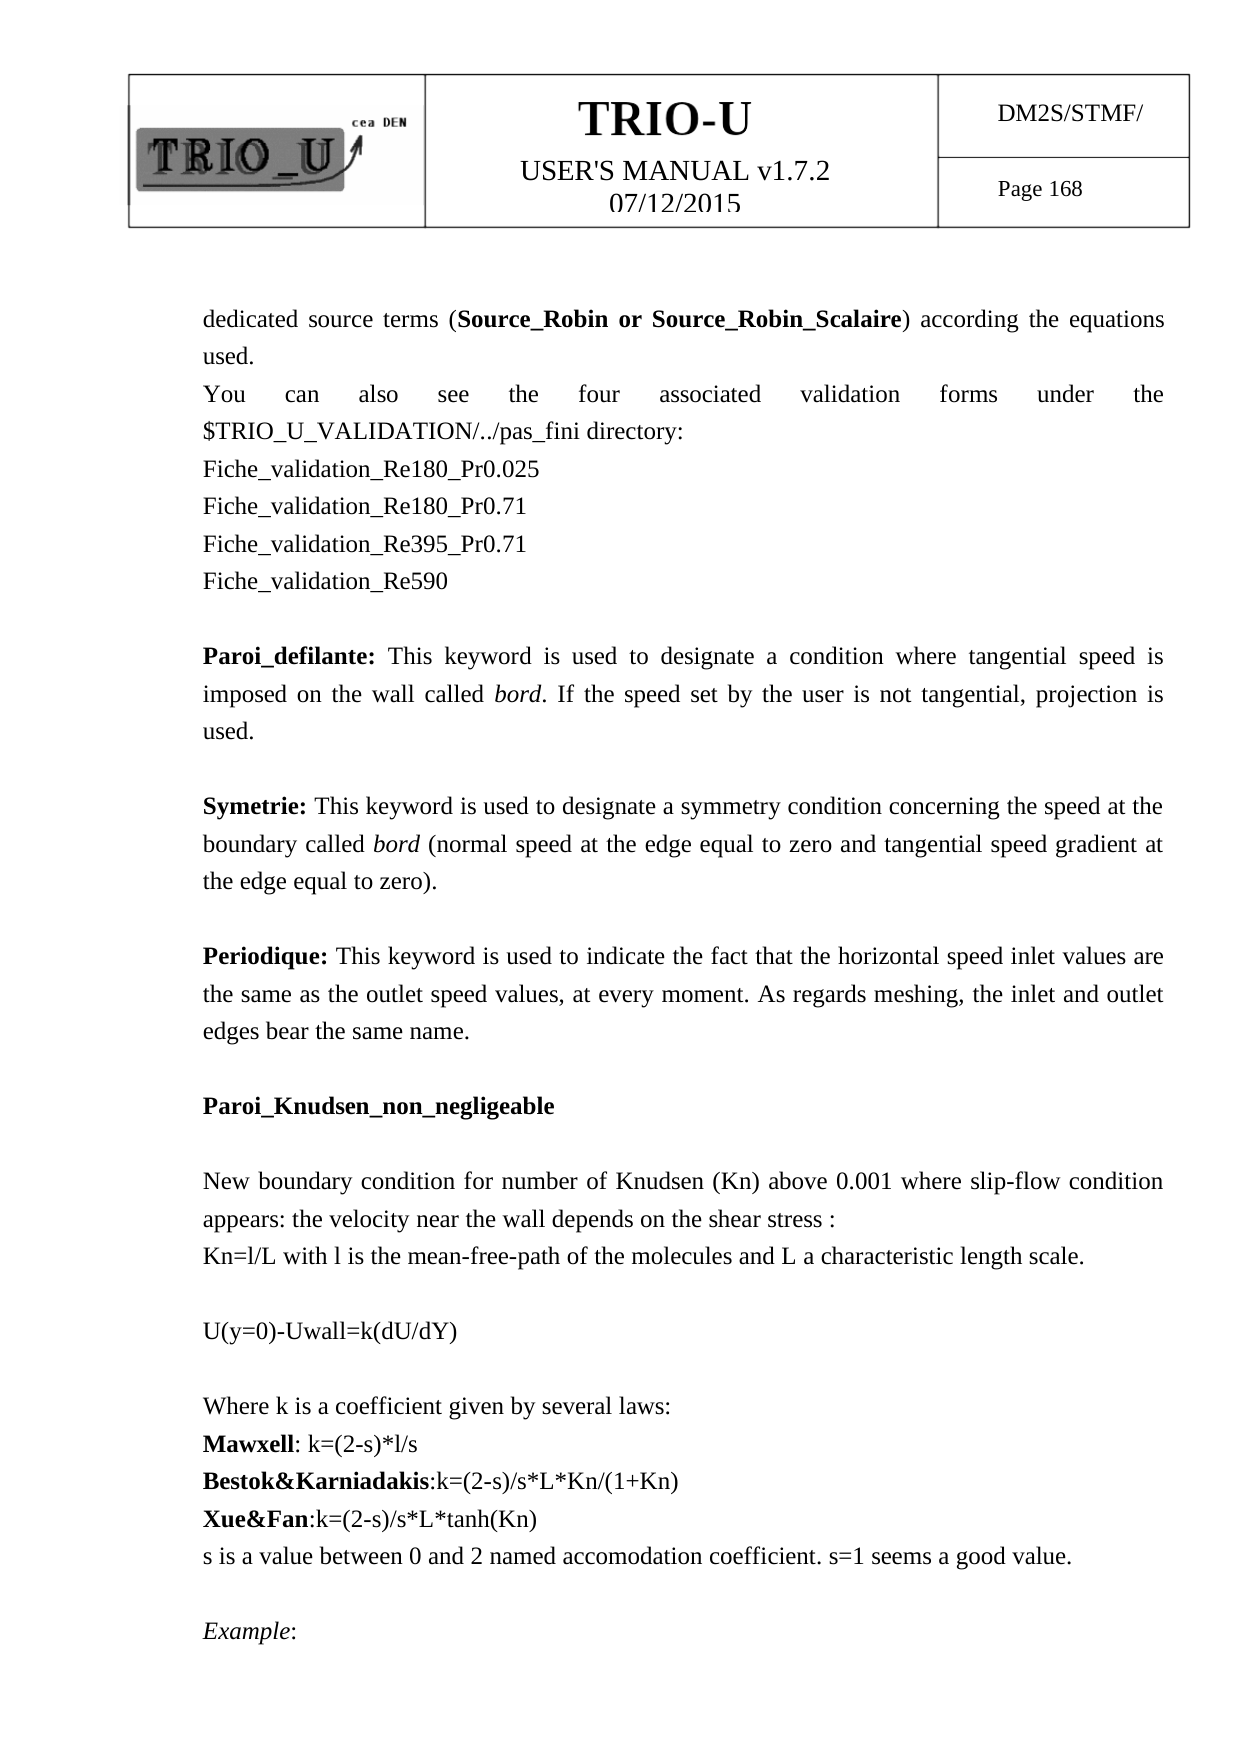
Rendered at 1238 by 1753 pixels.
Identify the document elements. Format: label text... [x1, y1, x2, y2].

text s is a value between 0 and 2 named accomodation coefficient. s=1 seems a good value. [203, 1533, 1165, 1570]
text Example: [203, 1608, 1165, 1645]
text Kn=l/L with l is the mean-free-path of the molecules and L a characteristic length scale. [203, 1233, 1165, 1270]
text Symetrie: This keyword is used to designate a symmetry condition concerning the speed at the boundary called bord (normal speed at the edge equal to zero and tangential speed gradient at the edge equal to zero). [203, 783, 1165, 895]
text Xue&Fan:k=(2-s)/s*L*tanh(Kn) [203, 1495, 1165, 1533]
text Fiche_validation_Re395_Pr0.71 [203, 520, 1165, 558]
text Fiche_validation_Re180_Pr0.71 [203, 483, 1165, 520]
text U(y=0)-Uwall=k(dU/dY) [203, 1308, 1165, 1345]
text Paroi_defilante: This keyword is used to designate a condition where tangential speed is imposed on the wall called bord. If the speed set by the user is not tangential, projection is used. [203, 633, 1165, 745]
text Where k is a coefficient given by several laws: [203, 1383, 1165, 1420]
text New boundary condition for number of Knudsen (Kn) above 0.001 where slip-flow condition appears: the velocity near the wall depends on the shear stress : [203, 1158, 1165, 1233]
text Mawxell: k=(2-s)*l/s [203, 1420, 1165, 1458]
text dedicated source terms (Source_Robin or Source_Robin_Scalaire) according the equations used. [203, 295, 1165, 370]
text Periodique: This keyword is used to indicate the fact that the horizontal speed inlet values are the same as the outlet speed values, at every moment. As regards meshing, the inlet and outlet edges bear the same name. [203, 933, 1165, 1045]
text Fiche_validation_Re590 [203, 558, 1165, 595]
text Fiche_validation_Re180_Pr0.025 [203, 445, 1165, 483]
text You can also see the four associated validation forms under the $TRIO_U_VALIDATION/../pas_fini directory: [203, 370, 1165, 445]
text Bestok&Karniadakis:k=(2-s)/s*L*Kn/(1+Kn) [203, 1458, 1165, 1495]
text Paroi_Knudsen_non_negligeable [203, 1083, 1165, 1120]
